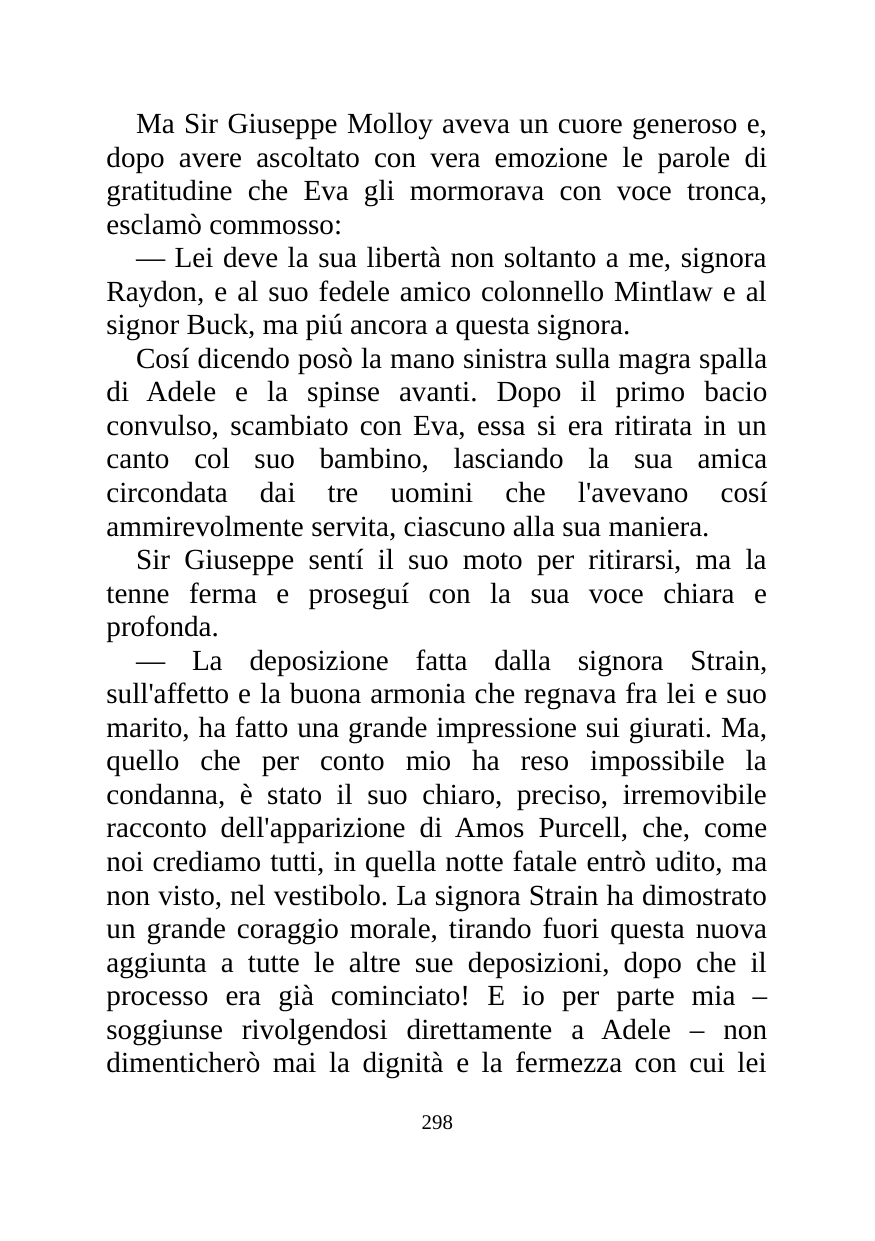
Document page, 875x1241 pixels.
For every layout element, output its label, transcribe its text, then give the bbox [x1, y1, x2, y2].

text Cosí dicendo posò la mano sinistra sulla magra spalla di Adele e la spinse avanti. Dopo il primo bacio convulso, scambiato con Eva, essa si era ritirata in un canto col suo bambino, lasciando la sua amica circondata dai tre uomini che l'avevano cosí ammirevolmente servita, ciascuno alla sua maniera. [106, 341, 768, 542]
text — Lei deve la sua libertà non soltanto a me, signora Raydon, e al suo fedele amico colonnello Mintlaw e al signor Buck, ma piú ancora a questa signora. [106, 240, 768, 341]
text — La deposizione fatta dalla signora Strain, sull'affetto e la buona armonia che regnava fra lei e suo marito, ha fatto una grande impressione sui giurati. Ma, quello che per conto mio ha reso impossibile la condanna, è stato il suo chiaro, preciso, irremovibile racconto dell'apparizione di Amos Purcell, che, come noi crediamo tutti, in quella notte fatale entrò udito, ma non visto, nel vestibolo. La signora Strain ha dimostrato un grande coraggio morale, tirando fuori questa nuova aggiunta a tutte le altre sue deposizioni, dopo che il processo era già cominciato! E io per parte mia – soggiunse rivolgendosi direttamente a Adele – non dimenticherò mai la dignità e la fermezza con cui lei [106, 643, 768, 1079]
text Sir Giuseppe sentí il suo moto per ritirarsi, ma la tenne ferma e proseguí con la sua voce chiara e profonda. [106, 542, 768, 643]
text Ma Sir Giuseppe Molloy aveva un cuore generoso e, dopo avere ascoltato con vera emozione le parole di gratitudine che Eva gli mormorava con voce tronca, esclamò commosso: [106, 106, 768, 240]
